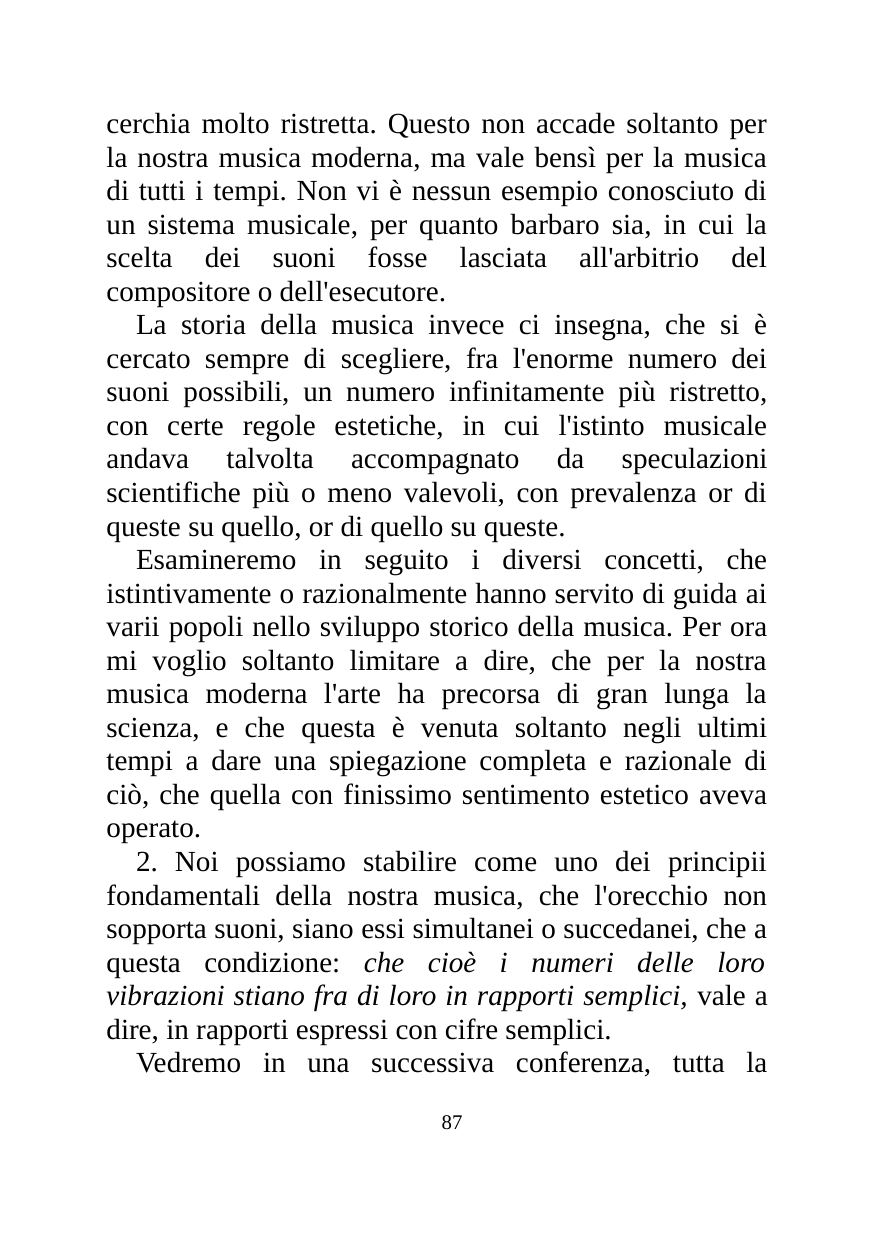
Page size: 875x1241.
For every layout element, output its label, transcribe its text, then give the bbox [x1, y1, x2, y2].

text cerchia molto ristretta. Questo non accade soltanto per la nostra musica moderna, ma vale bensì per la musica di tutti i tempi. Non vi è nessun esempio conosciuto di un sistema musicale, per quanto barbaro sia, in cui la scelta dei suoni fosse lasciata all'arbitrio del compositore o dell'esecutore. [106, 106, 768, 307]
text 2. Noi possiamo stabilire come uno dei principii fondamentali della nostra musica, che l'orecchio non sopporta suoni, siano essi simultanei o succedanei, che a questa condizione: che cioè i numeri delle loro vibrazioni stiano fra di loro in rapporti semplici, vale a dire, in rapporti espressi con cifre semplici. [106, 844, 768, 1045]
text Esamineremo in seguito i diversi concetti, che istintivamente o razionalmente hanno servito di guida ai varii popoli nello sviluppo storico della musica. Per ora mi voglio soltanto limitare a dire, che per la nostra musica moderna l'arte ha precorsa di gran lunga la scienza, e che questa è venuta soltanto negli ultimi tempi a dare una spiegazione completa e razionale di ciò, che quella con finissimo sentimento estetico aveva operato. [106, 542, 768, 844]
text La storia della musica invece ci insegna, che si è cercato sempre di scegliere, fra l'enorme numero dei suoni possibili, un numero infinitamente più ristretto, con certe regole estetiche, in cui l'istinto musicale andava talvolta accompagnato da speculazioni scientifiche più o meno valevoli, con prevalenza or di queste su quello, or di quello su queste. [106, 307, 768, 542]
text Vedremo in una successiva conferenza, tutta la [106, 1045, 768, 1079]
